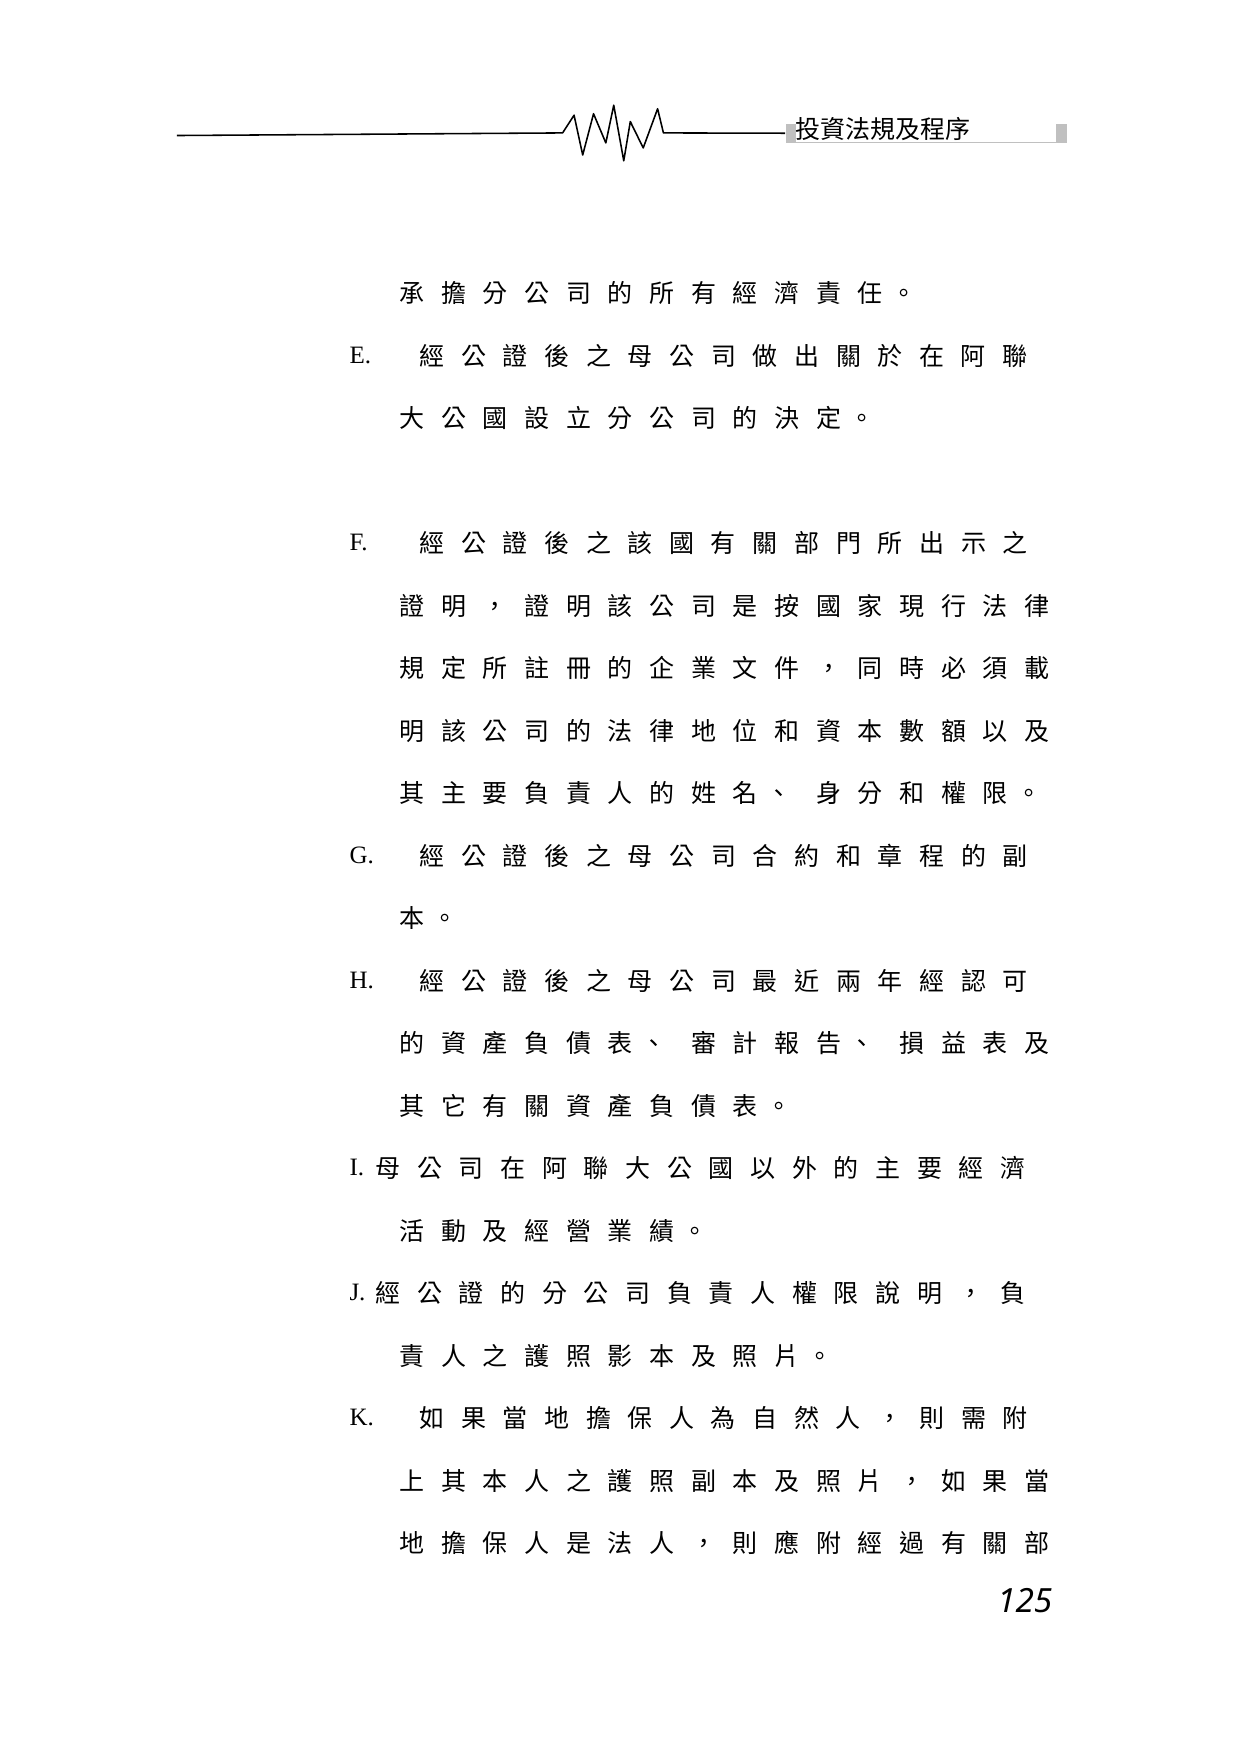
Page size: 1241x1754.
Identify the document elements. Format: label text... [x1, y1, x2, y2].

text H. 經公證後之母公司最近兩年經認可的資產負債表、審計報告、損益表及其它有關資產負債表。 [330, 938, 1058, 1125]
text J. 經公證的分公司負責人權限說明，負責人之護照影本及照片。 [330, 1250, 1058, 1375]
text I. 母公司在阿聯大公國以外的主要經濟活動及經營業績。 [330, 1125, 1058, 1250]
text G. 經公證後之母公司合約和章程的副本。 [330, 813, 1058, 938]
text K. 如果當地擔保人為自然人，則需附上其本人之護照副本及照片，如果當地擔保人是法人，則應附經過有關部 [330, 1375, 1058, 1563]
text E. 經公證後之母公司做出關於在阿聯大公國設立分公司的決定。 [330, 313, 1058, 438]
text F. 經公證後之該國有關部門所出示之證明，證明該公司是按國家現行法律規定所註冊的企業文件，同時必須載明該公司的法律地位和資本數額以及其主要負責人的姓名、身分和權限。 [330, 500, 1058, 813]
text 承擔分公司的所有經濟責任。 [330, 250, 1058, 313]
